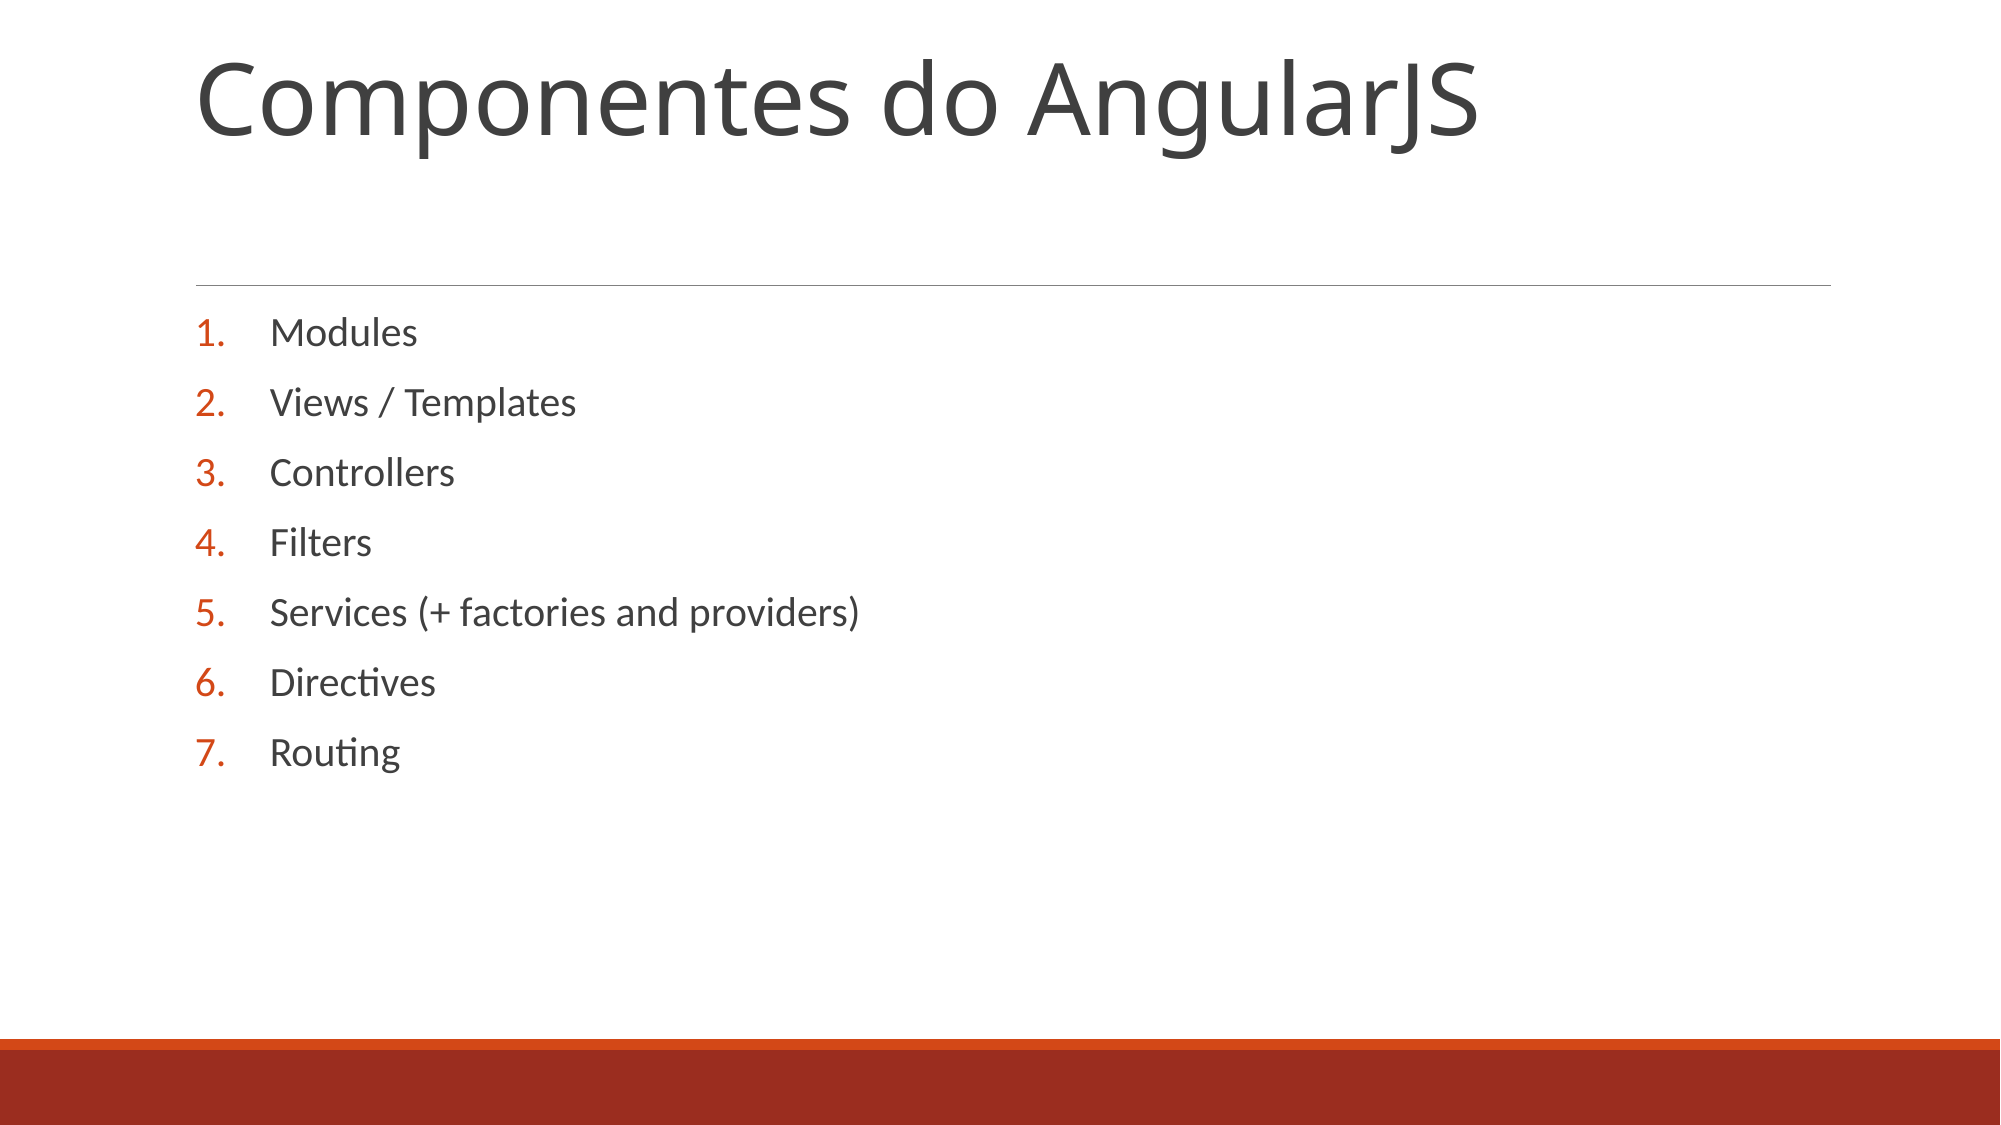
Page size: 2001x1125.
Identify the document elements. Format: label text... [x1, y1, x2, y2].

title Componentes do AngularJS [180, 47, 1830, 285]
list Modules Views / Templates Controllers Filters Services (+ factories and providers) Directives Routing [180, 302, 1830, 963]
